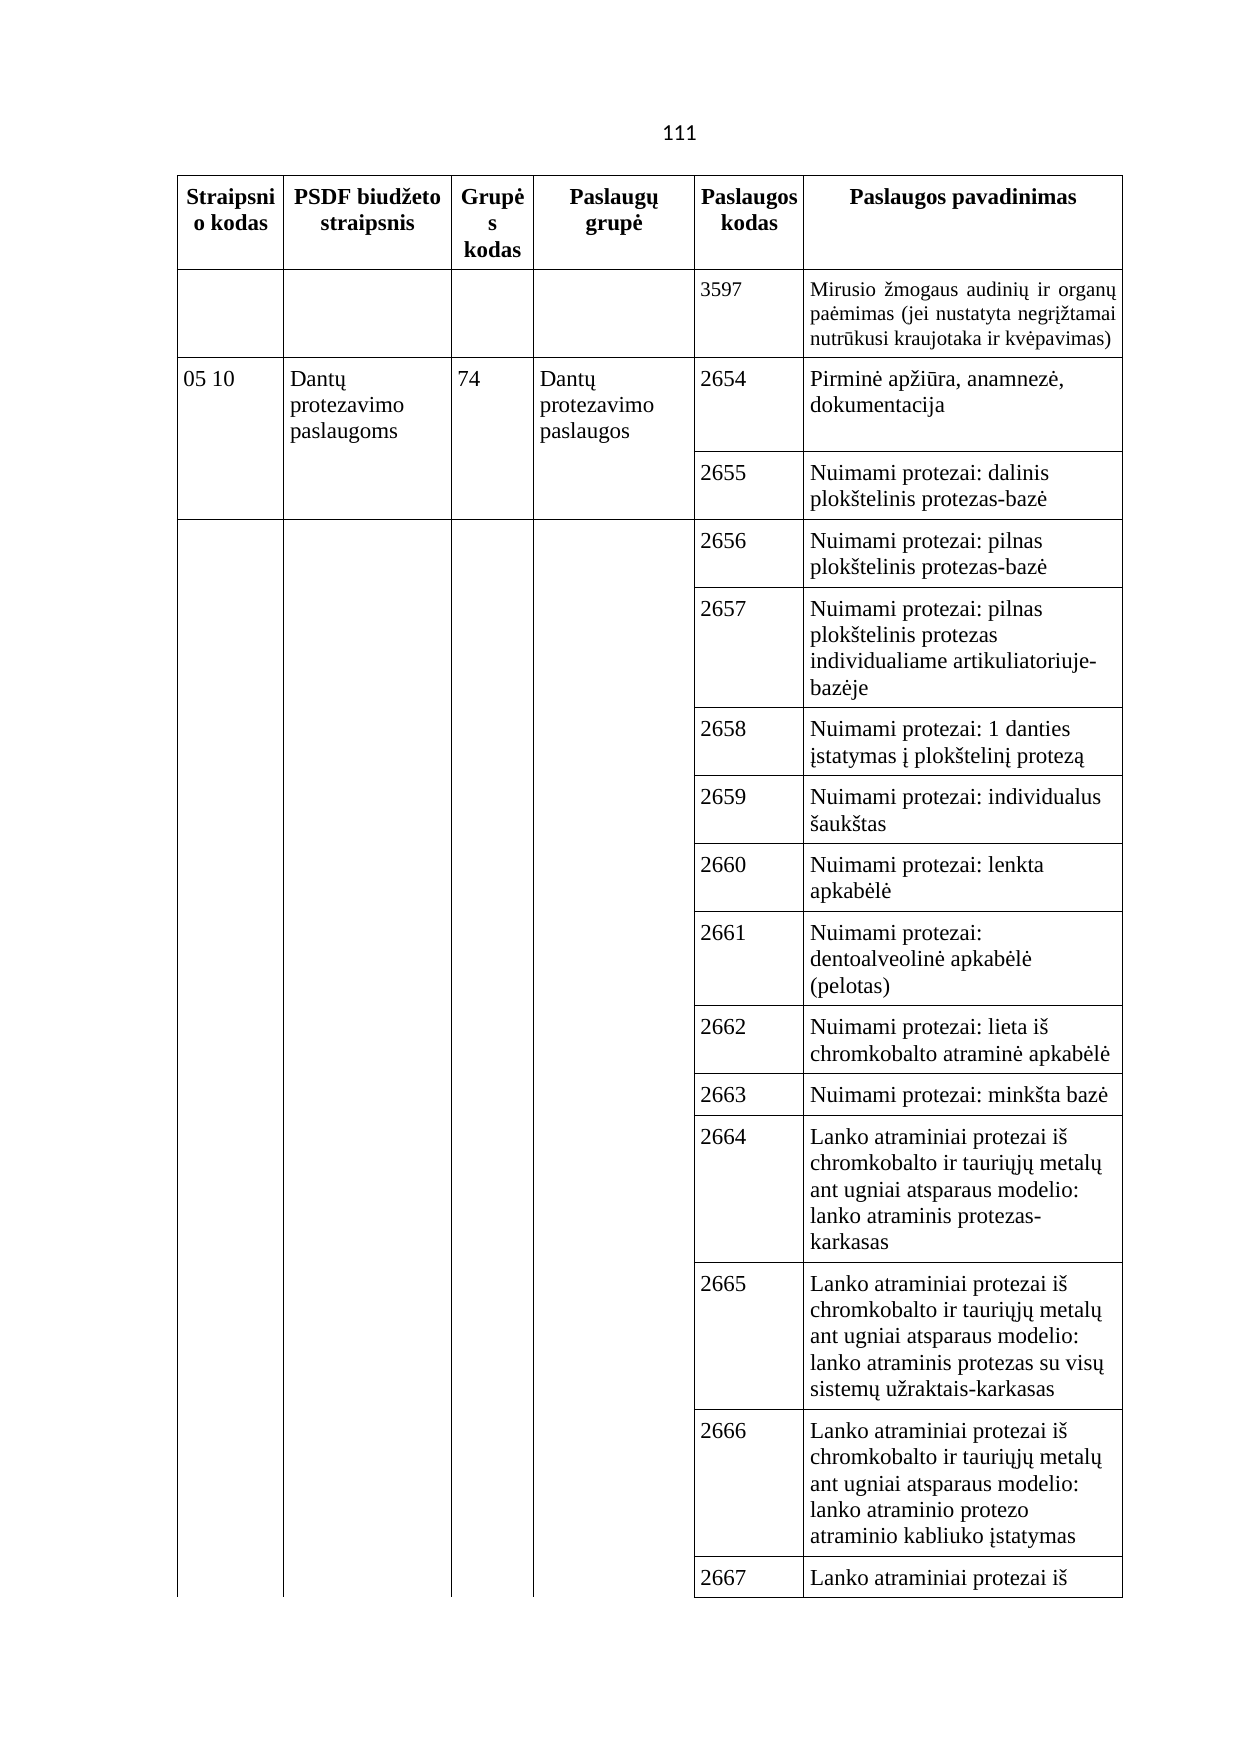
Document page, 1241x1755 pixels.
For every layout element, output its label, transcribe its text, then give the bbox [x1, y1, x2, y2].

table_cell [284, 520, 451, 587]
table_cell 2667 [695, 1557, 803, 1597]
table_cell [534, 911, 694, 1005]
table_cell [178, 775, 283, 843]
table_cell [452, 1262, 533, 1409]
table_cell [284, 451, 451, 519]
table_cell [452, 451, 533, 519]
table_cell [284, 707, 451, 775]
table_cell [178, 1073, 283, 1115]
table_cell [534, 1115, 694, 1262]
table_cell 2657 [695, 588, 803, 707]
table_cell [534, 1005, 694, 1073]
table_cell Mirusio žmogaus audinių ir organų paėmimas (jei nustatyta negrįžtamai nutrūkusi kraujotaka ir kvėpavimas) [804, 270, 1122, 357]
table_cell 2654 [695, 358, 803, 451]
table_cell 2658 [695, 708, 803, 775]
table_cell 2659 [695, 776, 803, 843]
table_cell 2663 [695, 1074, 803, 1115]
table_cell [534, 270, 694, 357]
table_cell [452, 1073, 533, 1115]
table_cell Nuimami protezai: dalinis plokštelinis protezas-bazė [804, 452, 1122, 519]
table_cell 2660 [695, 844, 803, 911]
table_cell [178, 1005, 283, 1073]
table_cell Nuimami protezai: dentoalveolinė apkabėlė (pelotas) [804, 912, 1122, 1005]
table_cell [452, 1115, 533, 1262]
table_header Paslaugos pavadinimas [804, 176, 1122, 269]
table_cell [534, 520, 694, 587]
table_cell [452, 270, 533, 357]
table_cell [284, 587, 451, 707]
table_cell [534, 843, 694, 911]
table_cell [452, 1409, 533, 1556]
table_cell 2655 [695, 452, 803, 519]
table_cell [534, 1409, 694, 1556]
table_cell Nuimami protezai: lieta iš chromkobalto atraminė apkabėlė [804, 1006, 1122, 1073]
table_cell [178, 707, 283, 775]
table_cell [452, 1005, 533, 1073]
table_cell Nuimami protezai: lenkta apkabėlė [804, 844, 1122, 911]
table_cell [284, 1262, 451, 1409]
table_cell Nuimami protezai: pilnas plokštelinis protezas-bazė [804, 520, 1122, 587]
table_cell [284, 775, 451, 843]
table_cell [178, 451, 283, 519]
table_cell 2664 [695, 1116, 803, 1262]
table_cell [284, 843, 451, 911]
table_cell 2662 [695, 1006, 803, 1073]
table_cell 2666 [695, 1410, 803, 1556]
table_cell [534, 1556, 694, 1597]
table_header PSDF biudžeto straipsnis [284, 176, 451, 269]
table_header Straipsnio kodas [178, 176, 283, 269]
table_cell 2661 [695, 912, 803, 1005]
table_cell [178, 1556, 283, 1597]
table_cell Lanko atraminiai protezai iš chromkobalto ir tauriųjų metalų ant ugniai atsparaus modelio: lanko atraminis protezas su visų sistemų užraktais-karkasas [804, 1263, 1122, 1409]
table_cell [452, 911, 533, 1005]
table_cell [178, 1409, 283, 1556]
table_cell [284, 1556, 451, 1597]
table_cell Nuimami protezai: individualus šaukštas [804, 776, 1122, 843]
table_cell [534, 1262, 694, 1409]
table_cell [452, 587, 533, 707]
table_cell [178, 843, 283, 911]
table_cell [178, 911, 283, 1005]
table_cell 3597 [695, 270, 803, 357]
table_cell [178, 1262, 283, 1409]
table_header Paslaugų grupė [534, 176, 694, 269]
table_cell [284, 1005, 451, 1073]
table_cell Nuimami protezai: minkšta bazė [804, 1074, 1122, 1115]
table_cell [452, 843, 533, 911]
table_cell Lanko atraminiai protezai iš chromkobalto ir tauriųjų metalų ant ugniai atsparaus modelio: lanko atraminio protezo atraminio kabliuko įstatymas [804, 1410, 1122, 1556]
table_cell [284, 1409, 451, 1556]
table_cell Lanko atraminiai protezai iš [804, 1557, 1122, 1597]
table_cell 05 10 [178, 358, 283, 451]
table_cell [534, 1073, 694, 1115]
table_cell [284, 1115, 451, 1262]
table_cell Pirminė apžiūra, anamnezė, dokumentacija [804, 358, 1122, 451]
table_cell [178, 587, 283, 707]
table_cell 74 [452, 358, 533, 451]
table_header Paslaugos kodas [695, 176, 803, 269]
table_header Grupės kodas [452, 176, 533, 269]
table_cell [534, 451, 694, 519]
table_cell [452, 1556, 533, 1597]
table_cell [534, 775, 694, 843]
table_cell [534, 707, 694, 775]
table_cell Dantų protezavimo paslaugoms [284, 358, 451, 451]
table_cell [178, 270, 283, 357]
table_cell Nuimami protezai: 1 danties įstatymas į plokštelinį protezą [804, 708, 1122, 775]
table_cell Nuimami protezai: pilnas plokštelinis protezas individualiame artikuliatoriuje-bazėje [804, 588, 1122, 707]
table_cell [452, 520, 533, 587]
table_cell [178, 1115, 283, 1262]
table_cell 2656 [695, 520, 803, 587]
table_cell Dantų protezavimo paslaugos [534, 358, 694, 451]
table_cell [284, 1073, 451, 1115]
table_cell [178, 520, 283, 587]
table_cell 2665 [695, 1263, 803, 1409]
table_cell [452, 775, 533, 843]
table_cell [534, 587, 694, 707]
table_cell [284, 911, 451, 1005]
table_cell [452, 707, 533, 775]
table_cell [284, 270, 451, 357]
table_cell Lanko atraminiai protezai iš chromkobalto ir tauriųjų metalų ant ugniai atsparaus modelio: lanko atraminis protezas-karkasas [804, 1116, 1122, 1262]
